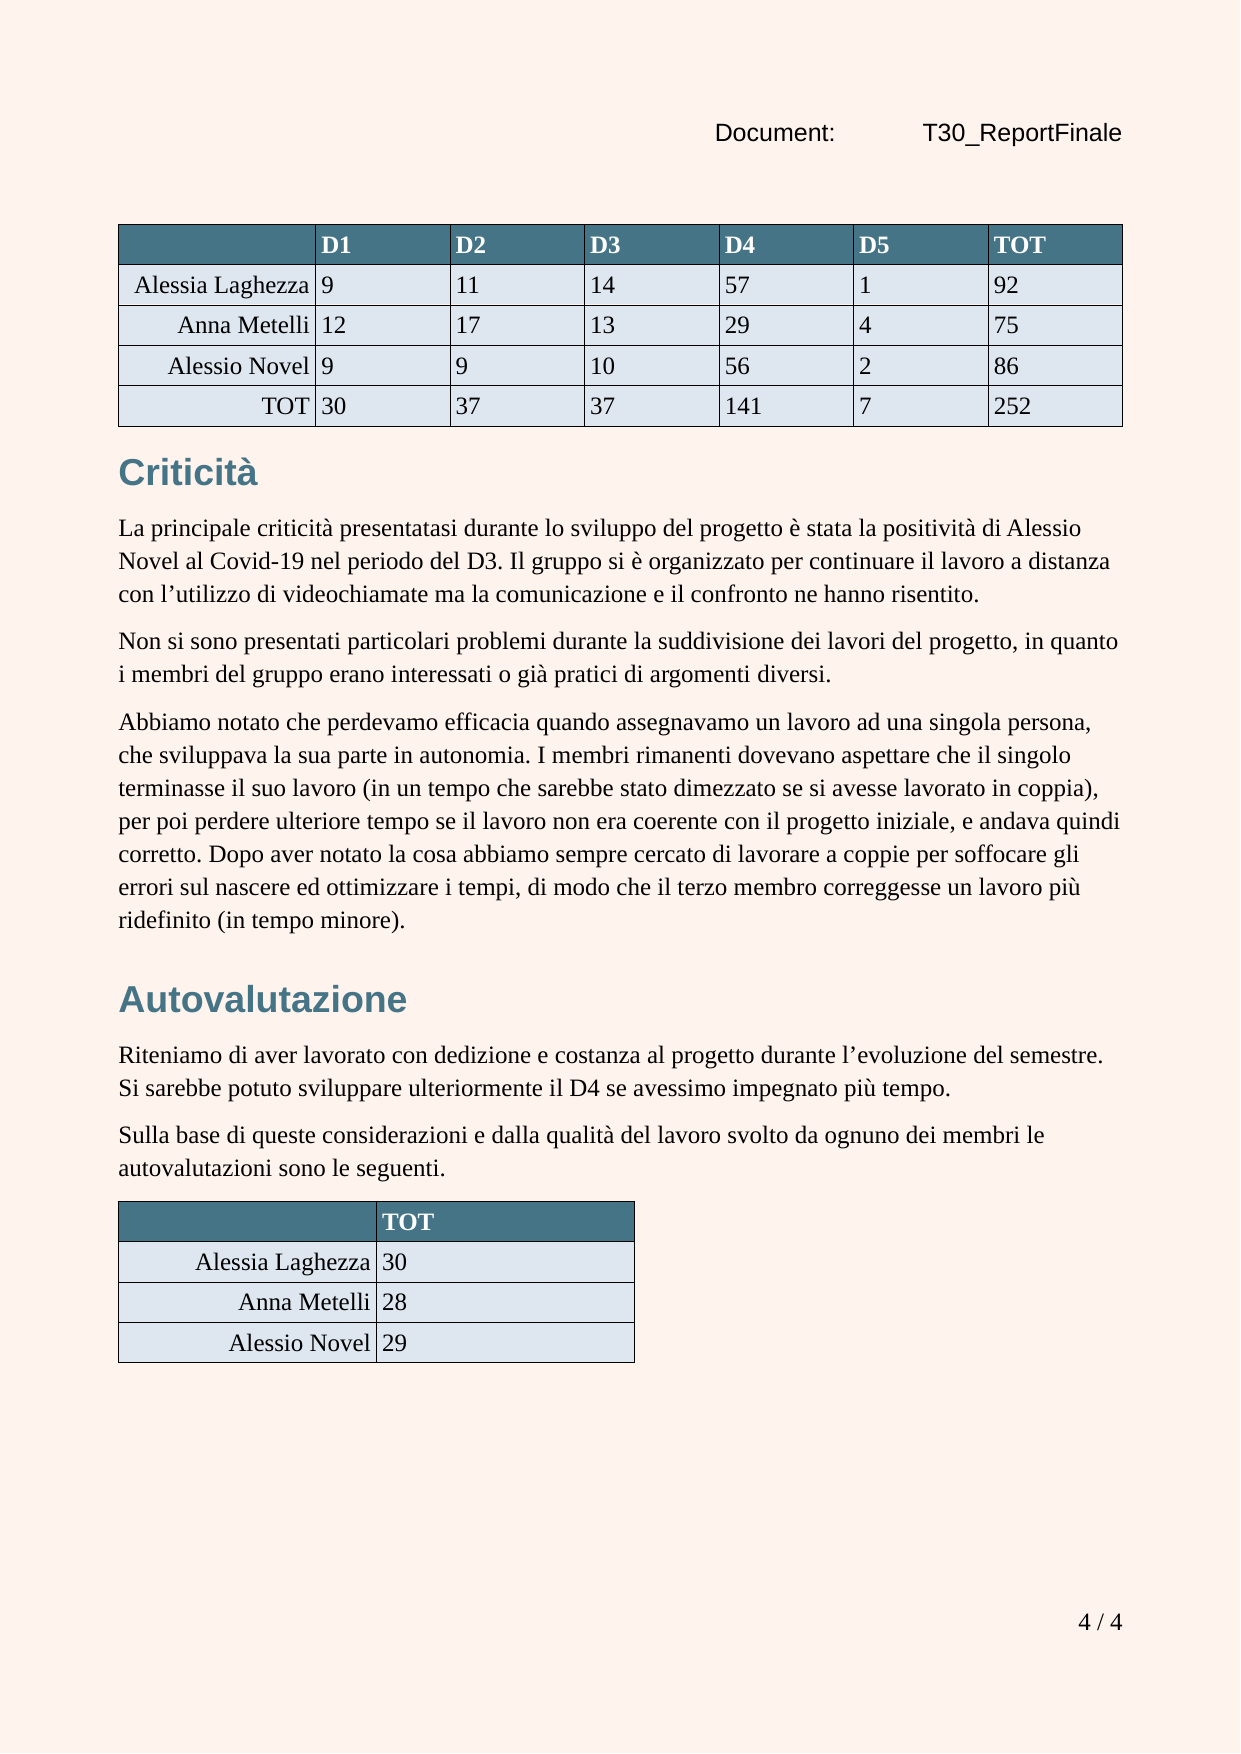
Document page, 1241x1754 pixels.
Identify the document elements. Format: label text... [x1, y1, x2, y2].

table_cell 252 [989, 386, 1122, 426]
table_cell 9 [316, 346, 450, 385]
table_cell Anna Metelli [119, 306, 315, 345]
table_cell 29 [377, 1323, 634, 1362]
table_cell 37 [451, 386, 584, 426]
table_cell 11 [451, 265, 584, 304]
table_cell 30 [316, 386, 450, 426]
subtitle Autovalutazione [118, 978, 1122, 1021]
table_cell 14 [585, 265, 719, 304]
table_cell 92 [989, 265, 1122, 304]
table_cell 37 [585, 386, 719, 426]
table_cell 4 [854, 306, 988, 345]
table_header D4 [720, 225, 853, 264]
table_cell 7 [854, 386, 988, 426]
subtitle Criticità [118, 451, 1122, 494]
text La principale criticità presentatasi durante lo sviluppo del progetto è stata la positività di Alessio Novel al Covid-19 nel periodo del D3. Il gruppo si è organizzato per continuare il lavoro a distanza con l’utilizzo di videochiamate ma la comunicazione e il confronto ne hanno risentito. [118, 513, 1122, 607]
table_cell 57 [720, 265, 853, 304]
text Sulla base di queste considerazioni e dalla qualità del lavoro svolto da ognuno dei membri le autovalutazioni sono le seguenti. [118, 1120, 1122, 1182]
table_cell 12 [316, 306, 450, 345]
table_cell Alessia Laghezza [119, 1242, 376, 1282]
table_cell 75 [989, 306, 1122, 345]
table_header TOT [989, 225, 1122, 264]
table_cell 10 [585, 346, 719, 385]
table_header D1 [316, 225, 450, 264]
text Riteniamo di aver lavorato con dedizione e costanza al progetto durante l’evoluzione del semestre. Si sarebbe potuto sviluppare ulteriormente il D4 se avessimo impegnato più tempo. [118, 1040, 1122, 1102]
table_cell 86 [989, 346, 1122, 385]
table_cell 141 [720, 386, 853, 426]
table_header D3 [585, 225, 719, 264]
table_header [119, 225, 315, 264]
table_cell 56 [720, 346, 853, 385]
table_header [119, 1202, 376, 1241]
table_cell TOT [119, 386, 315, 426]
table_cell 9 [316, 265, 450, 304]
table_cell Alessio Novel [119, 1323, 376, 1362]
table_header D2 [451, 225, 584, 264]
text Non si sono presentati particolari problemi durante la suddivisione dei lavori del progetto, in quanto i membri del gruppo erano interessati o già pratici di argomenti diversi. [118, 626, 1122, 688]
table_header D5 [854, 225, 988, 264]
table_cell Alessia Laghezza [119, 265, 315, 304]
table_cell 30 [377, 1242, 634, 1282]
table_cell 9 [451, 346, 584, 385]
table_cell 17 [451, 306, 584, 345]
table_cell 1 [854, 265, 988, 304]
table_cell Anna Metelli [119, 1283, 376, 1322]
table_cell 29 [720, 306, 853, 345]
table_cell Alessio Novel [119, 346, 315, 385]
table_cell 13 [585, 306, 719, 345]
table_cell 2 [854, 346, 988, 385]
table_cell 28 [377, 1283, 634, 1322]
table_header TOT [377, 1202, 634, 1241]
text Abbiamo notato che perdevamo efficacia quando assegnavamo un lavoro ad una singola persona, che sviluppava la sua parte in autonomia. I membri rimanenti dovevano aspettare che il singolo terminasse il suo lavoro (in un tempo che sarebbe stato dimezzato se si avesse lavorato in coppia), per poi perdere ulteriore tempo se il lavoro non era coerente con il progetto iniziale, e andava quindi corretto. Dopo aver notato la cosa abbiamo sempre cercato di lavorare a coppie per soffocare gli errori sul nascere ed ottimizzare i tempi, di modo che il terzo membro correggesse un lavoro più ridefinito (in tempo minore). [118, 707, 1122, 934]
